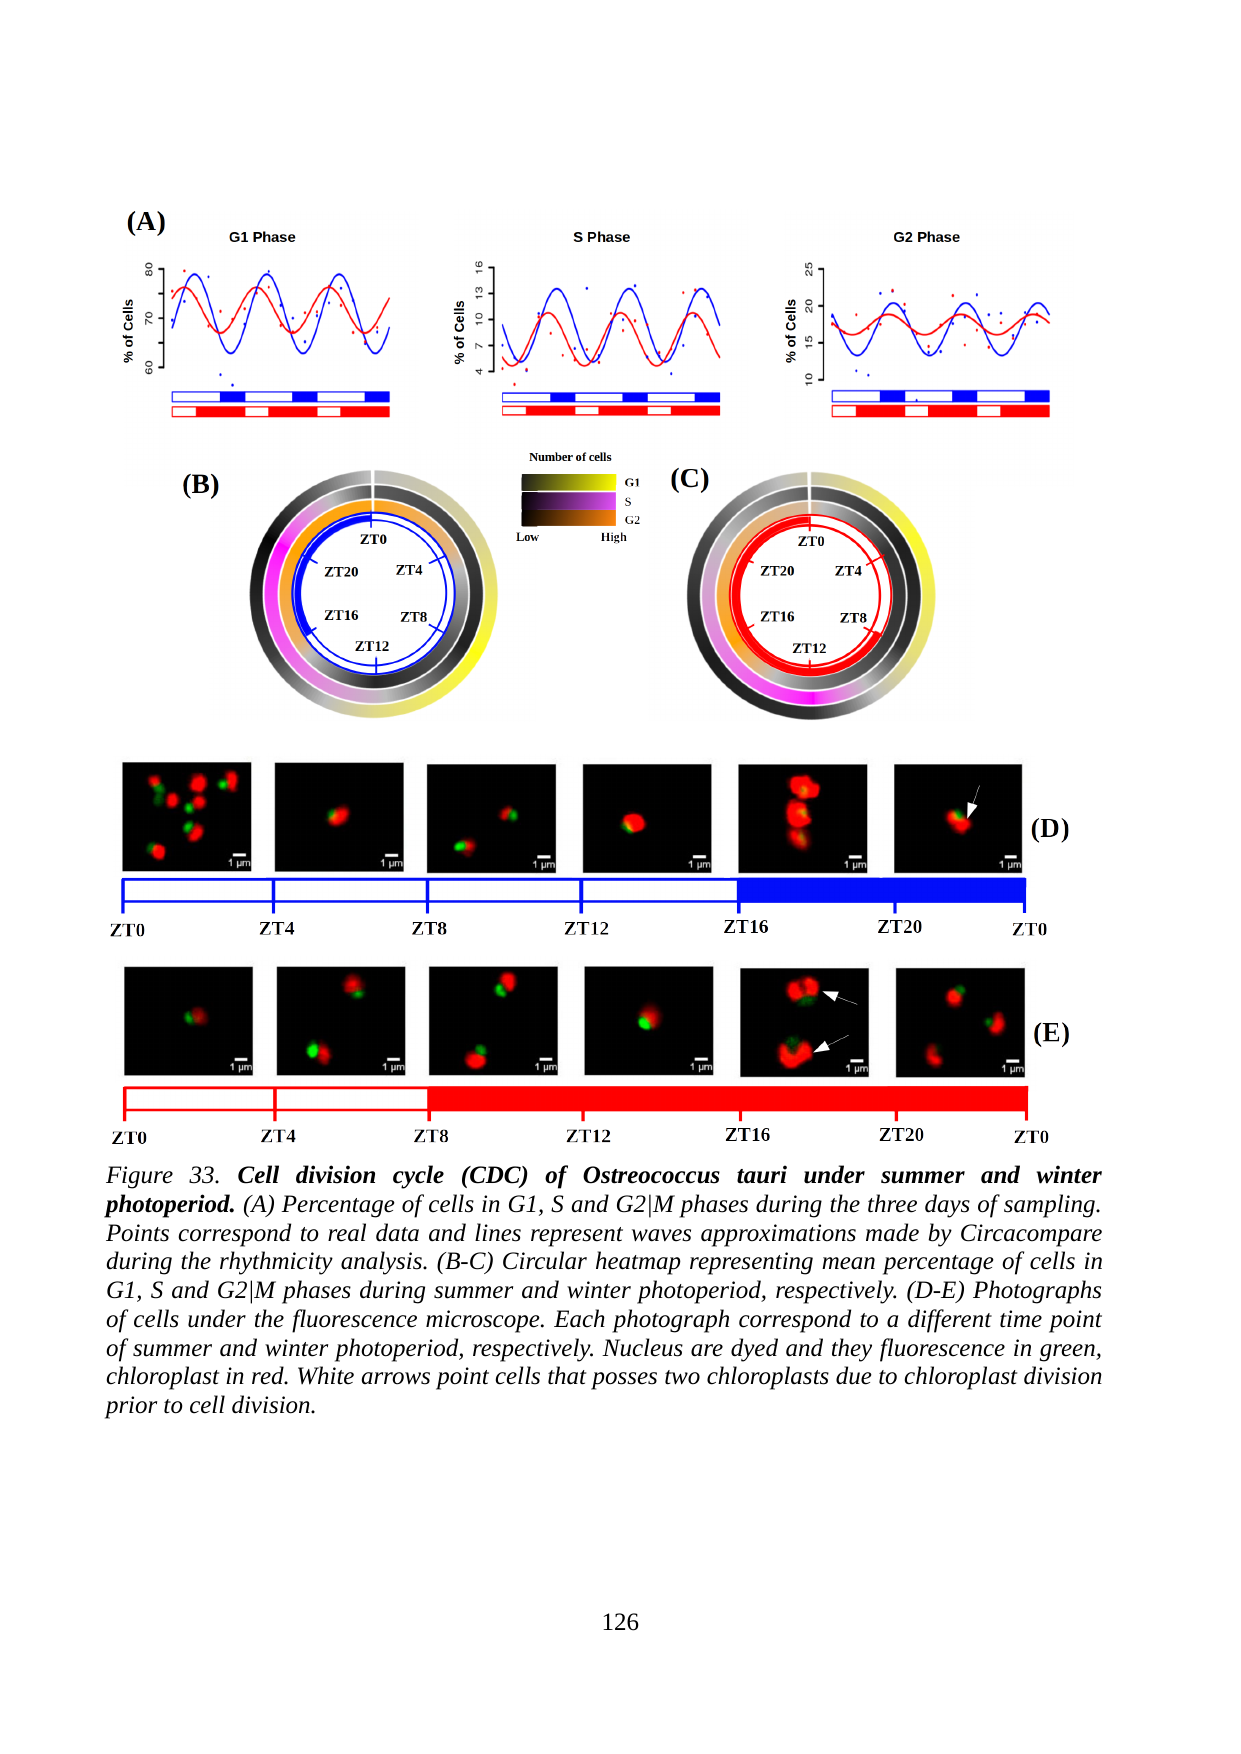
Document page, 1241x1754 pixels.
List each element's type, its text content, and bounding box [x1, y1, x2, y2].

text Figure 33. Cell division cycle (CDC) of Ostreococcus tauri under summer and winter photoperiod. (A) Percentage of cells in G1, S and G2|M phases during the three days of sampling. Points correspond to real data and lines represent waves approximations made by Circacompare during the rhythmicity analysis. (B-C) Circular heatmap representing mean percentage of cells in G1, S and G2|M phases during summer and winter photoperiod, respectively. (D-E) Photographs of cells under the fluorescence microscope. Each photograph correspond to a different time point of summer and winter photoperiod, respectively. Nucleus are dyed and they fluorescence in green, chloroplast in red. White arrows point cells that posses two chloroplasts due to chloroplast division prior to cell division. [106, 187, 1104, 1419]
